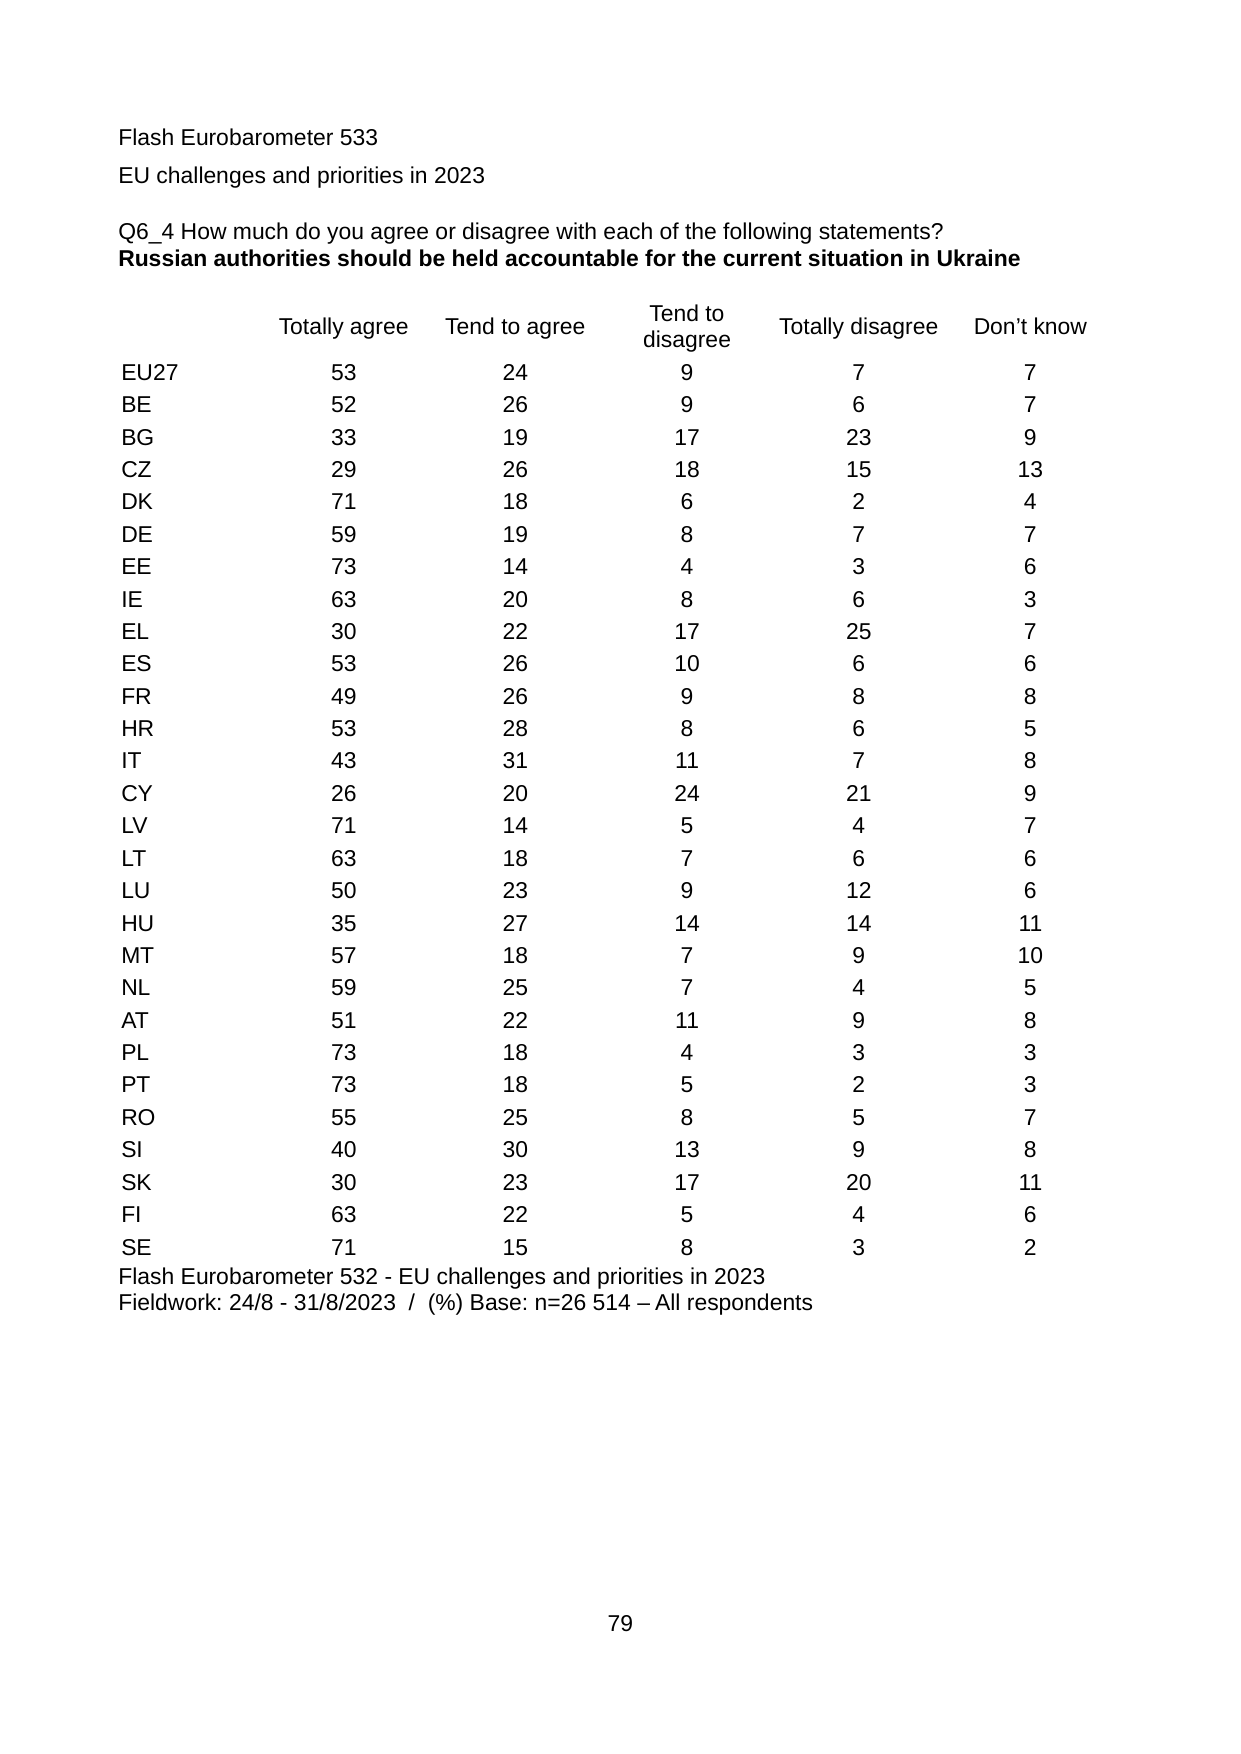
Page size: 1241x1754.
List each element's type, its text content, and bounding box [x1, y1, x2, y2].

table_cell 7 [944, 356, 1116, 388]
table_cell 6 [773, 583, 944, 615]
table_cell 5 [601, 1069, 773, 1101]
table_cell 7 [944, 1101, 1116, 1133]
table_cell 6 [601, 485, 773, 518]
table_cell SK [118, 1166, 258, 1198]
table_cell BE [118, 388, 258, 421]
table_cell 2 [773, 1069, 944, 1101]
table_cell 14 [429, 550, 601, 582]
table_cell 9 [773, 1004, 944, 1036]
table_cell 11 [944, 1166, 1116, 1198]
table_cell 4 [773, 1198, 944, 1230]
table_cell 40 [258, 1133, 429, 1166]
table_cell EU27 [118, 356, 258, 388]
table_cell 3 [773, 1230, 944, 1263]
table_cell 23 [429, 874, 601, 906]
table_cell 35 [258, 906, 429, 939]
table_cell 25 [429, 971, 601, 1004]
table_cell 15 [773, 453, 944, 485]
table_cell 53 [258, 356, 429, 388]
table_cell 5 [944, 971, 1116, 1004]
table_cell 73 [258, 1069, 429, 1101]
table_cell 11 [601, 1004, 773, 1036]
table_cell 8 [944, 1133, 1116, 1166]
table_cell 9 [944, 421, 1116, 453]
table_cell 27 [429, 906, 601, 939]
table_cell 57 [258, 939, 429, 971]
table_cell 51 [258, 1004, 429, 1036]
table_cell 3 [944, 583, 1116, 615]
table_cell 26 [429, 388, 601, 421]
table_cell 26 [429, 680, 601, 712]
table_cell 59 [258, 518, 429, 550]
table_cell SI [118, 1133, 258, 1166]
table_cell CZ [118, 453, 258, 485]
table_cell DE [118, 518, 258, 550]
table_cell 4 [773, 809, 944, 842]
table_cell 10 [601, 647, 773, 680]
table_cell 9 [601, 356, 773, 388]
table_cell 8 [773, 680, 944, 712]
table_cell 8 [601, 1230, 773, 1263]
table_cell 8 [944, 1004, 1116, 1036]
text Russian authorities should be held accountable for the current situation in Ukraine [118, 244, 1122, 271]
table_cell 9 [601, 874, 773, 906]
table_cell 24 [601, 777, 773, 809]
table_cell 20 [429, 777, 601, 809]
table_cell 3 [773, 550, 944, 582]
table_cell 8 [944, 745, 1116, 777]
table_cell 26 [258, 777, 429, 809]
table_cell 13 [601, 1133, 773, 1166]
table_cell 6 [944, 647, 1116, 680]
table_header Don’t know [944, 297, 1116, 356]
table_cell 2 [773, 485, 944, 518]
table_cell 4 [773, 971, 944, 1004]
table_cell 7 [773, 745, 944, 777]
table_cell 59 [258, 971, 429, 1004]
table_cell 3 [944, 1036, 1116, 1068]
table_cell 18 [429, 1069, 601, 1101]
table_cell 9 [773, 1133, 944, 1166]
table_header Tend to disagree [601, 297, 773, 356]
table_cell EE [118, 550, 258, 582]
table_cell FR [118, 680, 258, 712]
table_cell 29 [258, 453, 429, 485]
table_cell 7 [601, 939, 773, 971]
table_cell 10 [944, 939, 1116, 971]
table_cell 30 [429, 1133, 601, 1166]
table_header [118, 297, 258, 356]
table_cell 8 [601, 583, 773, 615]
table_header Totally disagree [773, 297, 944, 356]
table_cell 5 [944, 712, 1116, 744]
table_cell 18 [429, 939, 601, 971]
table_cell 22 [429, 1004, 601, 1036]
table_cell EL [118, 615, 258, 647]
table_cell 5 [601, 809, 773, 842]
table_cell 4 [601, 1036, 773, 1068]
table_cell 50 [258, 874, 429, 906]
table_cell 6 [773, 842, 944, 874]
table_header Tend to agree [429, 297, 601, 356]
table_cell 20 [773, 1166, 944, 1198]
table_cell 9 [601, 680, 773, 712]
table_cell SE [118, 1230, 258, 1263]
table_cell 26 [429, 647, 601, 680]
table_cell 6 [944, 550, 1116, 582]
table_cell 18 [429, 842, 601, 874]
table_cell 71 [258, 1230, 429, 1263]
table_cell 25 [773, 615, 944, 647]
table_cell 15 [429, 1230, 601, 1263]
table_cell 63 [258, 1198, 429, 1230]
table_cell 6 [773, 388, 944, 421]
table_cell 8 [601, 1101, 773, 1133]
table_cell IT [118, 745, 258, 777]
table_cell 63 [258, 842, 429, 874]
table_cell 13 [944, 453, 1116, 485]
table_cell 8 [601, 712, 773, 744]
table_cell 9 [601, 388, 773, 421]
table_cell 6 [944, 874, 1116, 906]
table_cell 19 [429, 421, 601, 453]
table_cell 25 [429, 1101, 601, 1133]
table_cell HR [118, 712, 258, 744]
table_cell 30 [258, 1166, 429, 1198]
table_cell 52 [258, 388, 429, 421]
table_cell RO [118, 1101, 258, 1133]
table_cell 53 [258, 647, 429, 680]
table_cell 71 [258, 809, 429, 842]
table_cell 8 [601, 518, 773, 550]
table_cell 5 [773, 1101, 944, 1133]
table_cell 17 [601, 615, 773, 647]
table_cell 21 [773, 777, 944, 809]
table_cell 31 [429, 745, 601, 777]
table_cell 26 [429, 453, 601, 485]
table_header Totally agree [258, 297, 429, 356]
table_cell 3 [773, 1036, 944, 1068]
table_cell 24 [429, 356, 601, 388]
table_cell 23 [773, 421, 944, 453]
text Flash Eurobarometer 532 - EU challenges and priorities in 2023 [118, 1263, 1122, 1289]
table_cell 18 [601, 453, 773, 485]
table_cell FI [118, 1198, 258, 1230]
table_cell 4 [601, 550, 773, 582]
table_cell 9 [773, 939, 944, 971]
table_cell 7 [944, 615, 1116, 647]
table_cell 22 [429, 615, 601, 647]
table_cell 73 [258, 1036, 429, 1068]
table_cell 12 [773, 874, 944, 906]
table_cell 7 [773, 518, 944, 550]
table_cell 14 [601, 906, 773, 939]
table_cell BG [118, 421, 258, 453]
table_cell 6 [944, 1198, 1116, 1230]
table_cell 7 [944, 388, 1116, 421]
table_cell 18 [429, 485, 601, 518]
table_cell 22 [429, 1198, 601, 1230]
table_cell 14 [773, 906, 944, 939]
table_cell AT [118, 1004, 258, 1036]
table_cell 71 [258, 485, 429, 518]
table_cell 55 [258, 1101, 429, 1133]
table_cell CY [118, 777, 258, 809]
table_cell 63 [258, 583, 429, 615]
table_cell 6 [773, 712, 944, 744]
table_cell 23 [429, 1166, 601, 1198]
table_cell 53 [258, 712, 429, 744]
table_cell ES [118, 647, 258, 680]
table_cell 7 [944, 809, 1116, 842]
table_cell 33 [258, 421, 429, 453]
table_cell PL [118, 1036, 258, 1068]
table_cell 7 [601, 971, 773, 1004]
text Q6_4 How much do you agree or disagree with each of the following statements? [118, 218, 1122, 244]
table_cell NL [118, 971, 258, 1004]
table_cell HU [118, 906, 258, 939]
table_cell 8 [944, 680, 1116, 712]
table_cell 19 [429, 518, 601, 550]
table_cell 14 [429, 809, 601, 842]
table_cell 6 [773, 647, 944, 680]
table_cell 43 [258, 745, 429, 777]
table_cell LV [118, 809, 258, 842]
table_cell 30 [258, 615, 429, 647]
text Fieldwork: 24/8 - 31/8/2023 / (%) Base: n=26 514 – All respondents [118, 1289, 1122, 1316]
table_cell 7 [773, 356, 944, 388]
table_cell PT [118, 1069, 258, 1101]
table_cell LU [118, 874, 258, 906]
table_cell 18 [429, 1036, 601, 1068]
table_cell 4 [944, 485, 1116, 518]
table_cell 6 [944, 842, 1116, 874]
table_cell MT [118, 939, 258, 971]
table_cell 17 [601, 421, 773, 453]
table_cell 17 [601, 1166, 773, 1198]
table_cell 11 [944, 906, 1116, 939]
table_cell 49 [258, 680, 429, 712]
table_cell 20 [429, 583, 601, 615]
table_cell 11 [601, 745, 773, 777]
table_cell 7 [944, 518, 1116, 550]
table_cell 9 [944, 777, 1116, 809]
table_cell 28 [429, 712, 601, 744]
table_cell 5 [601, 1198, 773, 1230]
table_cell LT [118, 842, 258, 874]
table_cell 7 [601, 842, 773, 874]
table_cell 73 [258, 550, 429, 582]
table_cell DK [118, 485, 258, 518]
table_cell 2 [944, 1230, 1116, 1263]
table_cell 3 [944, 1069, 1116, 1101]
table_cell IE [118, 583, 258, 615]
